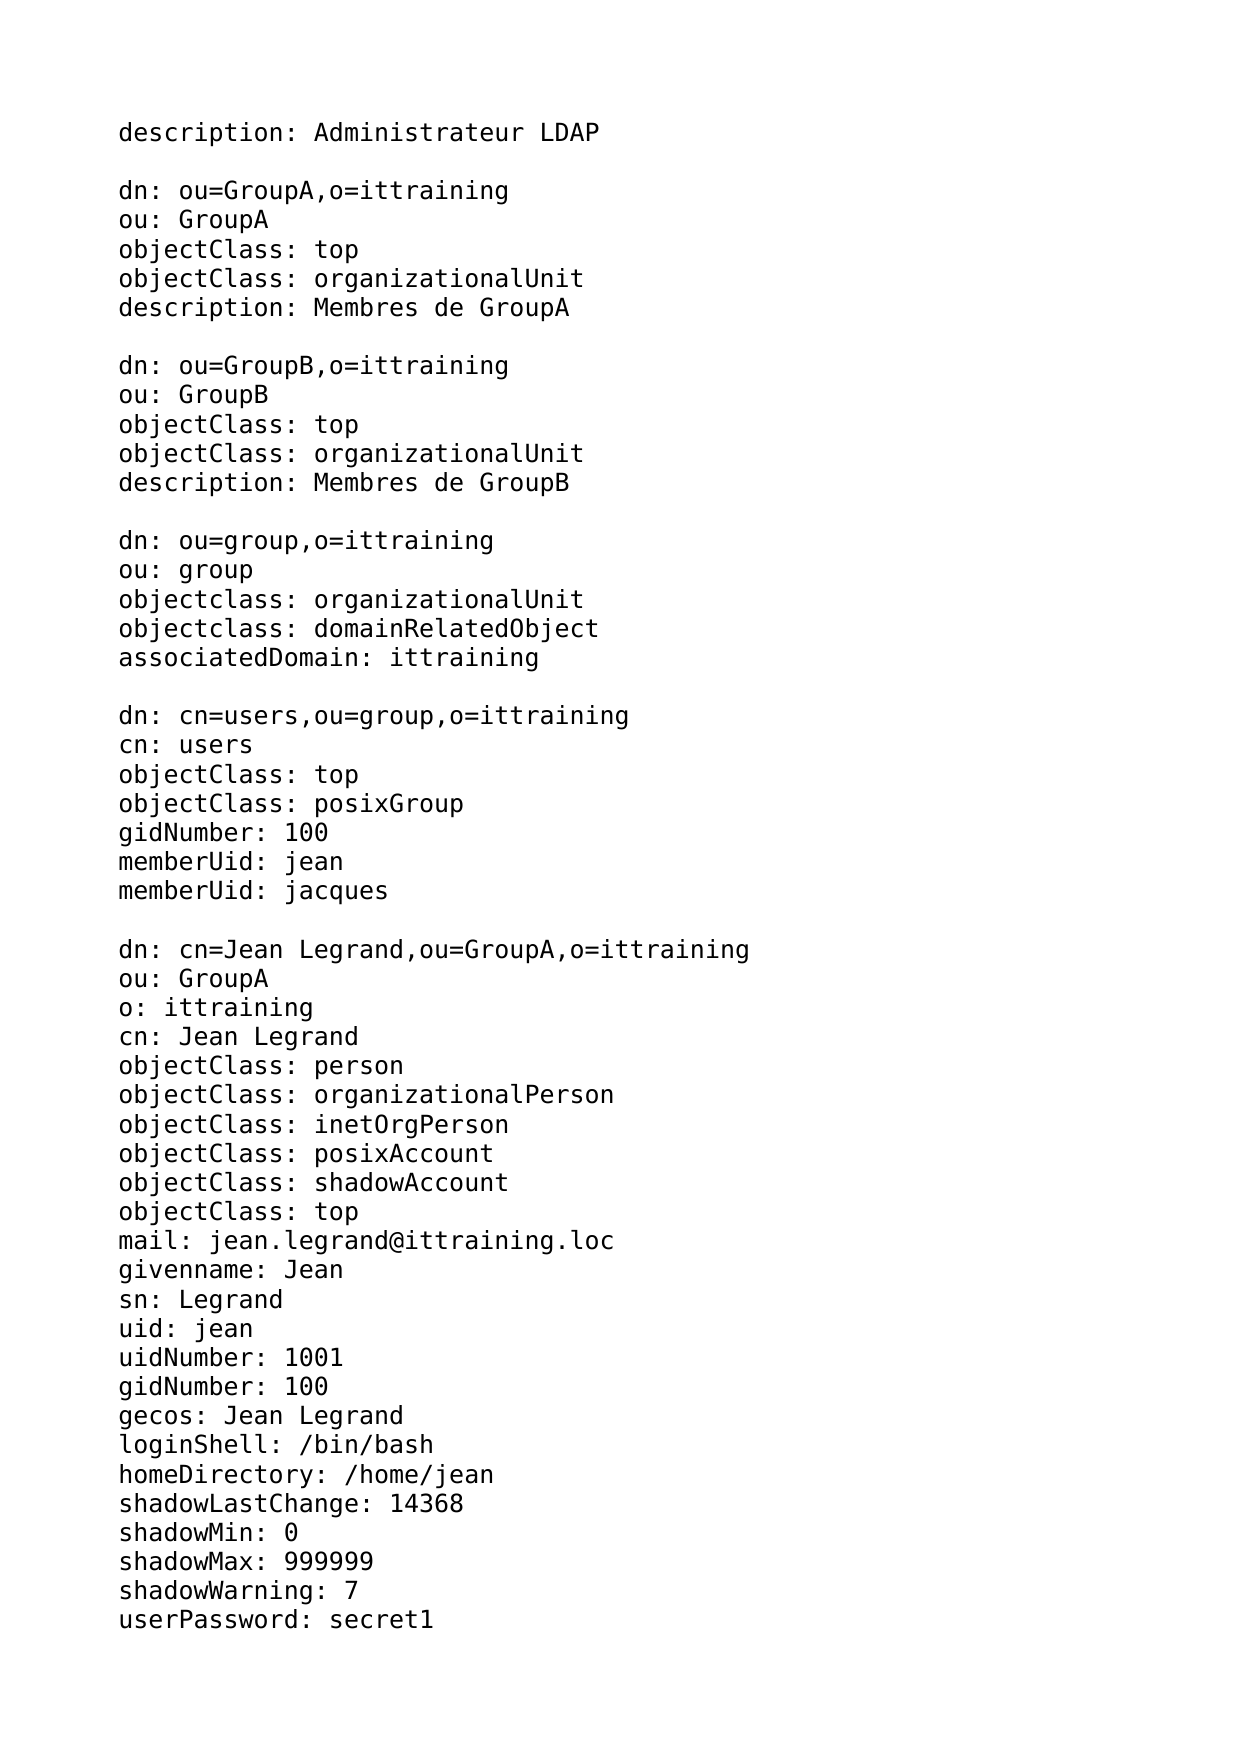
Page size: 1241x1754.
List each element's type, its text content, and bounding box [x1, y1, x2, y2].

text description: Administrateur LDAP dn: ou=GroupA,o=ittraining ou: GroupA objectClass: top objectClass: organizationalUnit description: Membres de GroupA dn: ou=GroupB,o=ittraining ou: GroupB objectClass: top objectClass: organizationalUnit description: Membres de GroupB dn: ou=group,o=ittraining ou: group objectclass: organizationalUnit objectclass: domainRelatedObject associatedDomain: ittraining dn: cn=users,ou=group,o=ittraining cn: users objectClass: top objectClass: posixGroup gidNumber: 100 memberUid: jean memberUid: jacques dn: cn=Jean Legrand,ou=GroupA,o=ittraining ou: GroupA o: ittraining cn: Jean Legrand objectClass: person objectClass: organizationalPerson objectClass: inetOrgPerson objectClass: posixAccount objectClass: shadowAccount objectClass: top mail: jean.legrand@ittraining.loc givenname: Jean sn: Legrand uid: jean uidNumber: 1001 gidNumber: 100 gecos: Jean Legrand loginShell: /bin/bash homeDirectory: /home/jean shadowLastChange: 14368 shadowMin: 0 shadowMax: 999999 shadowWarning: 7 userPassword: secret1 [118, 118, 1122, 1635]
